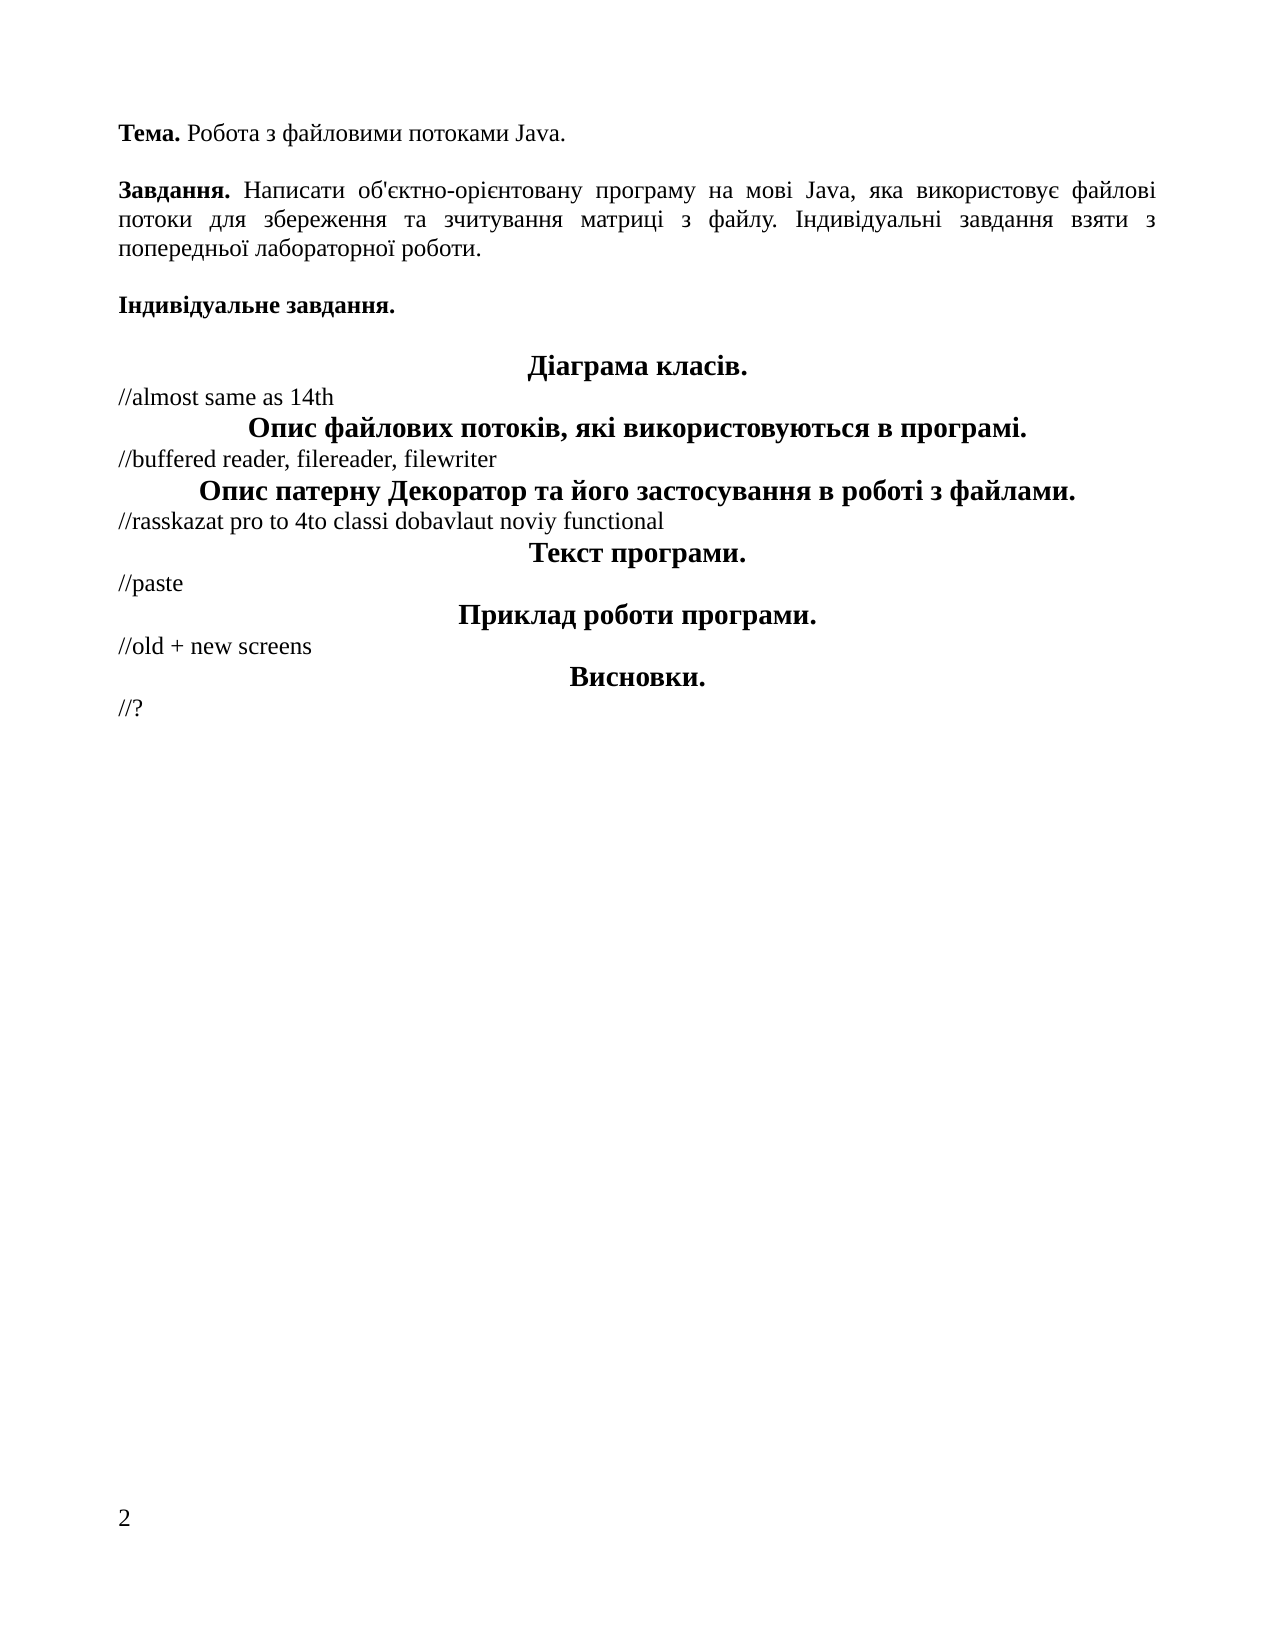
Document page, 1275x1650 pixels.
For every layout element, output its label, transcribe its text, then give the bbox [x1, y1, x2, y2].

text //? [118, 693, 1157, 722]
text //rasskazat pro to 4to classi dobavlaut noviy functional [118, 506, 1157, 535]
text //buffered reader, filereader, filewriter [118, 444, 1157, 473]
text Опис патерну Декоратор та його застосування в роботі з файлами. [118, 473, 1157, 506]
text //almost same as 14th [118, 382, 1157, 410]
text Тема. Робота з файловими потоками Java. [118, 118, 1157, 147]
text Текст програми. [118, 535, 1157, 568]
text //old + new screens [118, 631, 1157, 659]
text Діаграма класів. [118, 348, 1157, 382]
text Індивідуальне завдання. [118, 291, 1157, 319]
text Висновки. [118, 659, 1157, 693]
text //paste [118, 568, 1157, 597]
text Приклад роботи програми. [118, 597, 1157, 631]
text Завдання. Написати об'єктно-орієнтовану програму на мові Java, яка використовує файлові потоки для збереження та зчитування матриці з файлу. Індивідуальні завдання взяти з попередньої лабораторної роботи. [118, 176, 1157, 262]
text Опис файлових потоків, які використовуються в програмі. [118, 410, 1157, 444]
